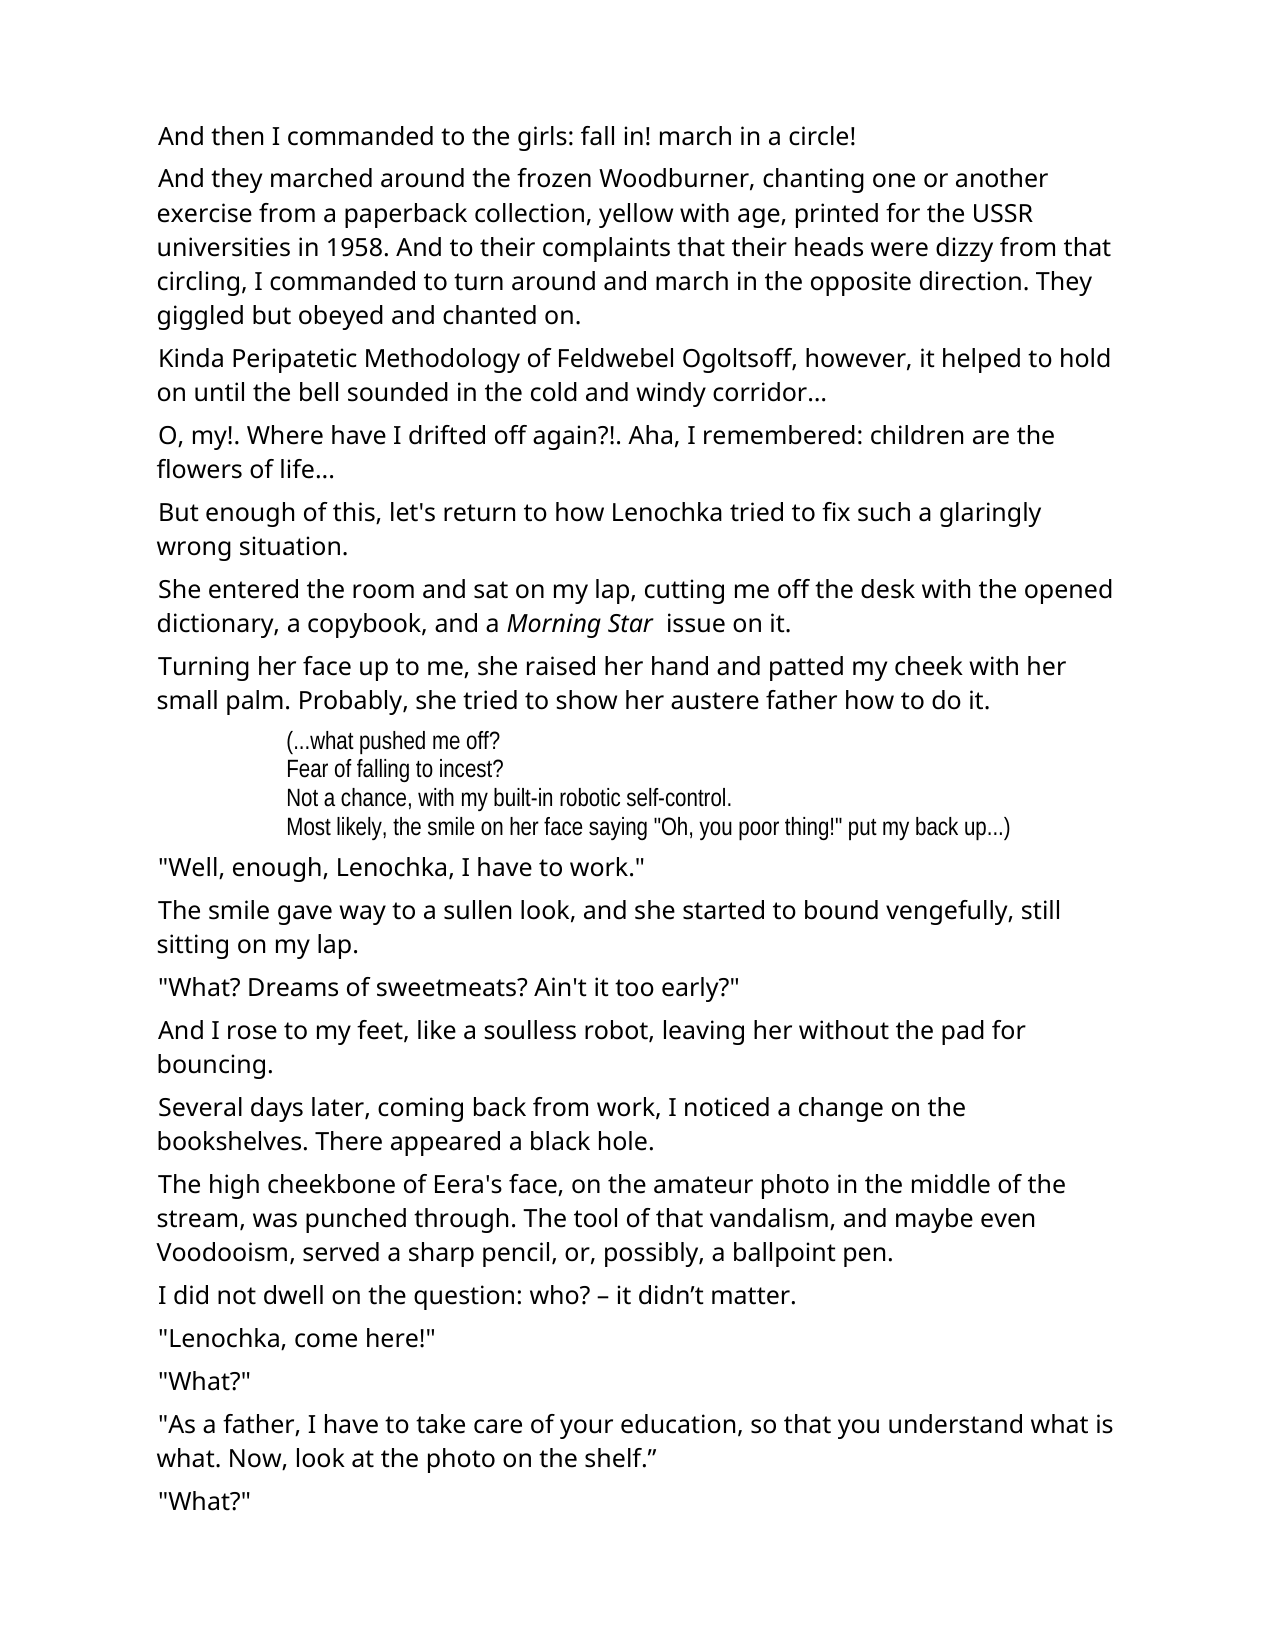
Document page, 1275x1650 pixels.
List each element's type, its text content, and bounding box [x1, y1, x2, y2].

text "What? Dreams of sweetmeats? Ain't it too early?" [156, 969, 1118, 1003]
text "As a father, I have to take care of your education, so that you understand what is what. Now, look at the photo on the shelf.” [156, 1407, 1118, 1475]
text The smile gave way to a sullen look, and she started to bound vengefully, still sitting on my lap. [156, 892, 1118, 961]
text "What?" [156, 1364, 1118, 1398]
text She entered the room and sat on my lap, cutting me off the desk with the opened dictionary, a copybook, and a Morning Star issue on it. [156, 572, 1118, 640]
text I did not dwell on the question: who? – it didn’t matter. [156, 1278, 1118, 1312]
text "What?" [156, 1484, 1118, 1518]
list Most likely, the smile on her face saying "Oh, you poor thing!" put my back up...) [286, 812, 1118, 840]
text O, my!. Where have I drifted off again?!. Aha, I remembered: children are the flowers of life... [156, 417, 1118, 486]
list (...what pushed me off? [286, 726, 1118, 754]
text The high cheekbone of Eera's face, on the amateur photo in the middle of the stream, was punched through. The tool of that vandalism, and maybe even Voodooism, served a sharp pencil, or, possibly, a ballpoint pen. [156, 1167, 1118, 1269]
list Not a chance, with my built-in robotic self-control. [286, 783, 1118, 812]
text And they marched around the frozen Woodburner, chanting one or another exercise from a paperback collection, yellow with age, printed for the USSR universities in 1958. And to their complaints that their heads were dizzy from that circling, I commanded to turn around and march in the opposite direction. They giggled but obeyed and chanted on. [156, 161, 1118, 331]
text But enough of this, let's return to how Lenochka tried to fix such a glaringly wrong situation. [156, 494, 1118, 563]
text "Lenochka, come here!" [156, 1321, 1118, 1355]
list Fear of falling to incest? [286, 754, 1118, 783]
text And I rose to my feet, like a soulless robot, leaving her without the pad for bouncing. [156, 1012, 1118, 1081]
text Kinda Peripatetic Methodology of Feldwebel Ogoltsoff, however, it helped to hold on until the bell sounded in the cold and windy corridor… [156, 340, 1118, 408]
text Turning her face up to me, she raised her hand and patted my cheek with her small palm. Probably, she tried to show her austere father how to do it. [156, 649, 1118, 717]
text And then I commanded to the girls: fall in! march in a circle! [156, 118, 1118, 152]
text "Well, enough, Lenochka, I have to work." [156, 849, 1118, 883]
text Several days later, coming back from work, I noticed a change on the bookshelves. There appeared a black hole. [156, 1089, 1118, 1158]
